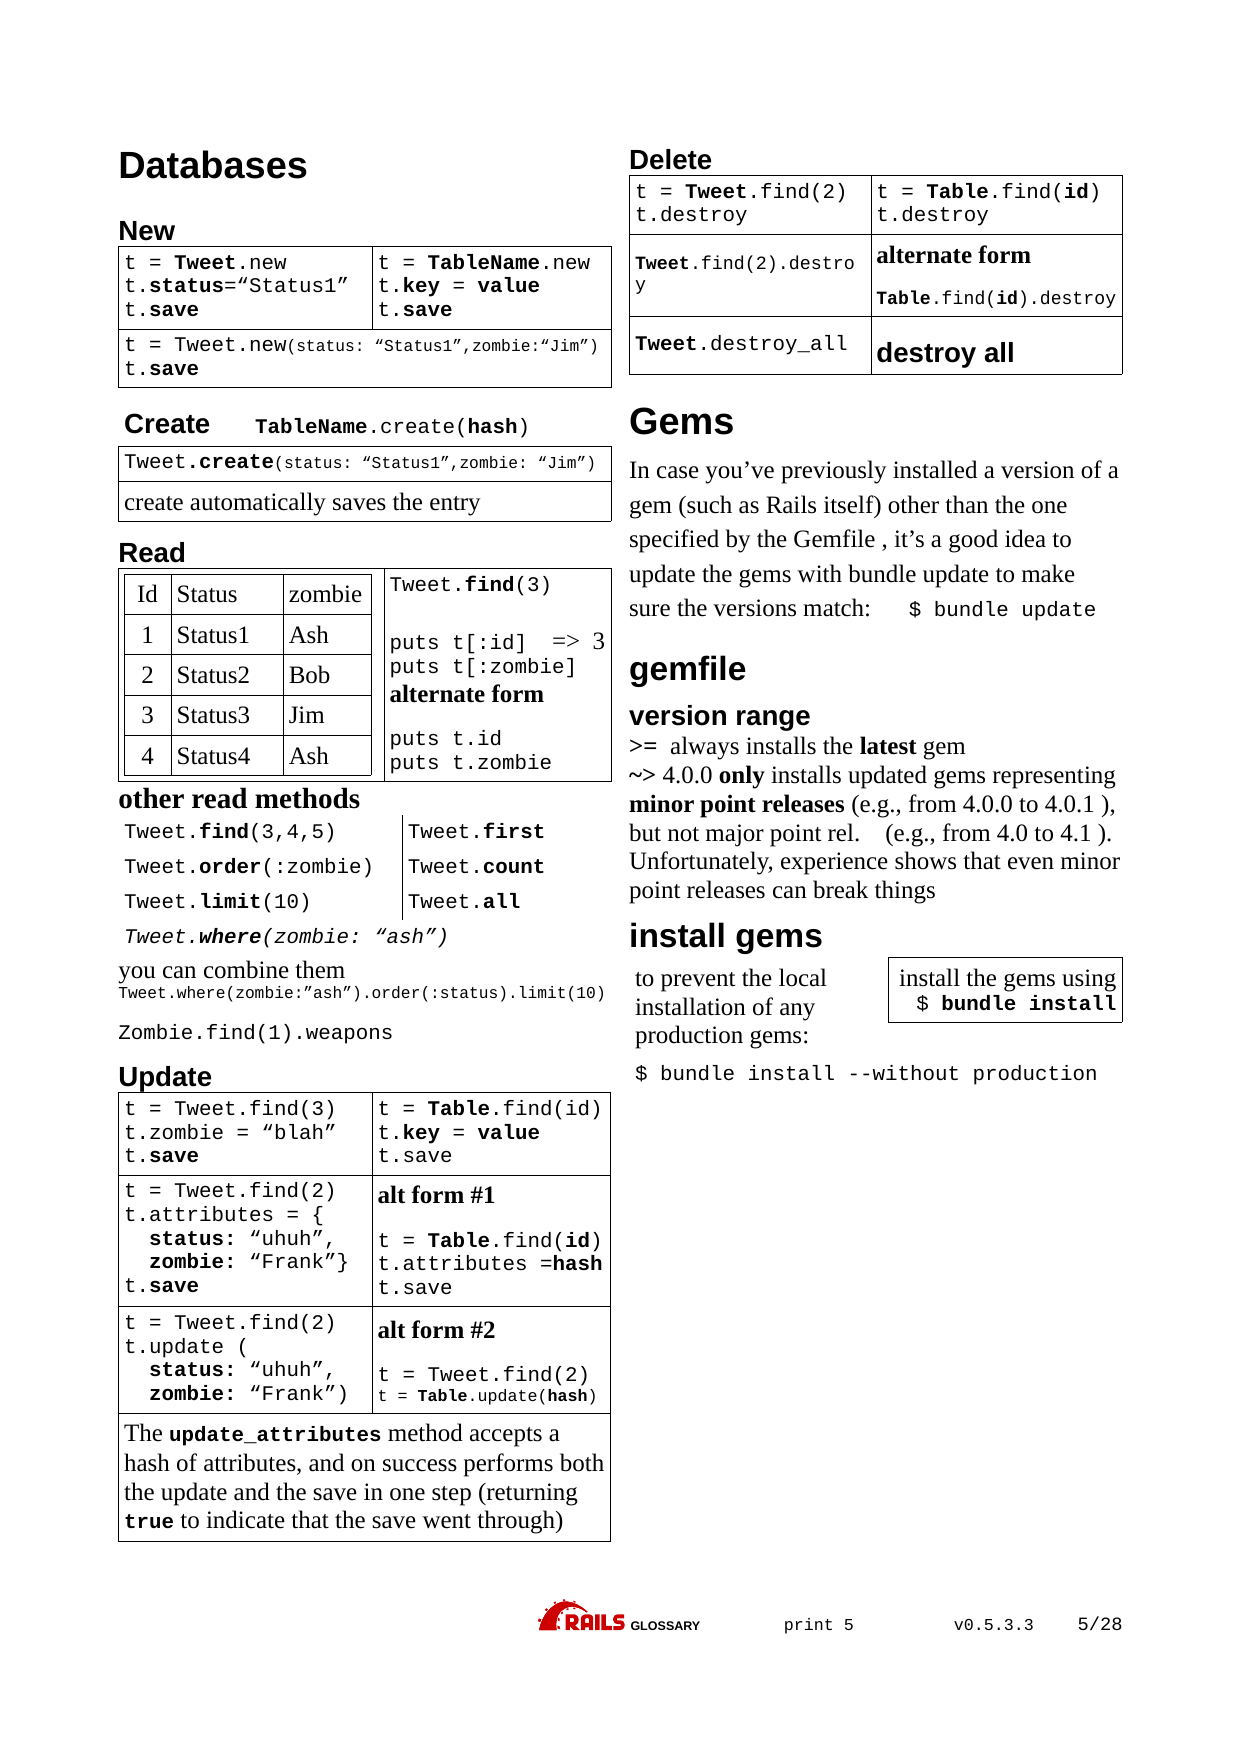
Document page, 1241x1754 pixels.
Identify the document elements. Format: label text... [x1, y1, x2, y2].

table_cell alternate form Table.find(id).destroy [872, 235, 1122, 316]
table_cell Tweet.all [403, 885, 596, 920]
table_cell Bob [284, 655, 371, 694]
subtitle Read [118, 536, 611, 568]
table_cell create automatically saves the entry [119, 482, 611, 521]
table_cell $ bundle install --without production [629, 1057, 1122, 1092]
table_cell Jim [284, 696, 371, 735]
table_cell t = Tweet.find(2) t.update ( status: “uhuh”, zombie: “Frank”) [119, 1307, 372, 1412]
subtitle gemfile [629, 649, 1122, 688]
subtitle Gems [629, 399, 1122, 443]
text Zombie.find(1).weapons [118, 1022, 611, 1046]
table_header install the gems using $ bundle install [889, 958, 1122, 1022]
table_cell Status4 [172, 736, 283, 775]
table_header Tweet.find(3) puts t[:id] => 3 puts t[:zombie] alternate form puts t.id puts t.zombie [385, 569, 611, 781]
table_cell Tweet.order(:zombie) [118, 850, 402, 885]
table_cell Status2 [172, 655, 283, 694]
table_header Tweet.find(3,4,5) [118, 815, 402, 850]
table_cell t = Tweet.new(status: “Status1”,zombie:“Jim”) t.save [119, 330, 611, 387]
table_cell alt form #2 t = Tweet.find(2) t = Table.update(hash) [373, 1307, 610, 1412]
table_cell Tweet.create(status: “Status1”,zombie: “Jim”) [119, 447, 611, 481]
table_cell t = Tweet.find(2) t.attributes = { status: “uhuh”, zombie: “Frank”} t.save [119, 1176, 372, 1306]
text other read methods [118, 782, 611, 815]
table_cell [889, 1023, 1122, 1057]
table_cell Ash [284, 736, 371, 775]
table_cell alt form #1 t = Table.find(id) t.attributes =hash t.save [373, 1176, 610, 1306]
subtitle install gems [629, 916, 1122, 954]
table_cell Tweet.find(2).destroy [630, 235, 871, 316]
table_cell Status1 [172, 615, 283, 654]
text >= always installs the latest gem [629, 731, 1122, 760]
table_cell TableName.create(hash) [249, 388, 611, 446]
table_cell Tweet.destroy_all [630, 317, 871, 374]
subtitle version range [629, 699, 1122, 731]
subtitle Update [118, 1060, 611, 1092]
table_cell Tweet.limit(10) [118, 885, 402, 920]
table_header [119, 569, 384, 781]
text Tweet.where(zombie:”ash”).order(:status).limit(10) [118, 984, 611, 1003]
table_header t = Table.find(id) t.key = value t.save [373, 1093, 610, 1175]
table_header t = Table.find(id) t.destroy [872, 176, 1122, 234]
table_cell destroy all [872, 317, 1122, 374]
table_cell Create [118, 388, 249, 446]
table_header t = Tweet.find(3) t.zombie = “blah” t.save [119, 1093, 372, 1175]
table_cell Status3 [172, 696, 283, 735]
table_cell Tweet.where(zombie: “ash”) [118, 920, 596, 955]
table_header Tweet.first [403, 815, 596, 850]
table_header t = Tweet.find(2) t.destroy [630, 176, 871, 234]
subtitle Delete [629, 143, 1122, 175]
table_header Status [172, 575, 283, 614]
table_header t = Tweet.new t.status=“Status1” t.save [119, 247, 372, 328]
text you can combine them [118, 955, 611, 984]
table_header to prevent the local installation of any production gems: [629, 957, 888, 1057]
text ~> 4.0.0 only installs updated gems representing minor point releases (e.g., from 4.0.0 to 4.0.1 ), but not major point rel. (e.g., from 4.0 to 4.1 ). Unfortunately, experience shows that even minor point releases can break things [629, 760, 1122, 904]
table_cell 4 [125, 736, 171, 775]
table_header Id [125, 575, 171, 614]
table_cell The update_attributes method accepts a hash of attributes, and on success performs both the update and the save in one step (returning true to indicate that the save went through) [119, 1414, 610, 1541]
table_cell Ash [284, 615, 371, 654]
table_header t = TableName.new t.key = value t.save [373, 247, 611, 328]
table_header zombie [284, 575, 371, 614]
subtitle New [118, 214, 611, 246]
table_cell 2 [125, 655, 171, 694]
subtitle Databases [118, 143, 611, 187]
text In case you’ve previously installed a version of a gem (such as Rails itself) other than the one specified by the Gemfile , it’s a good idea to update the gems with bundle update to make sure the versions match: $ bundle update [629, 455, 1122, 623]
table_cell 1 [125, 615, 171, 654]
table_cell 3 [125, 696, 171, 735]
table_cell Tweet.count [403, 850, 596, 885]
